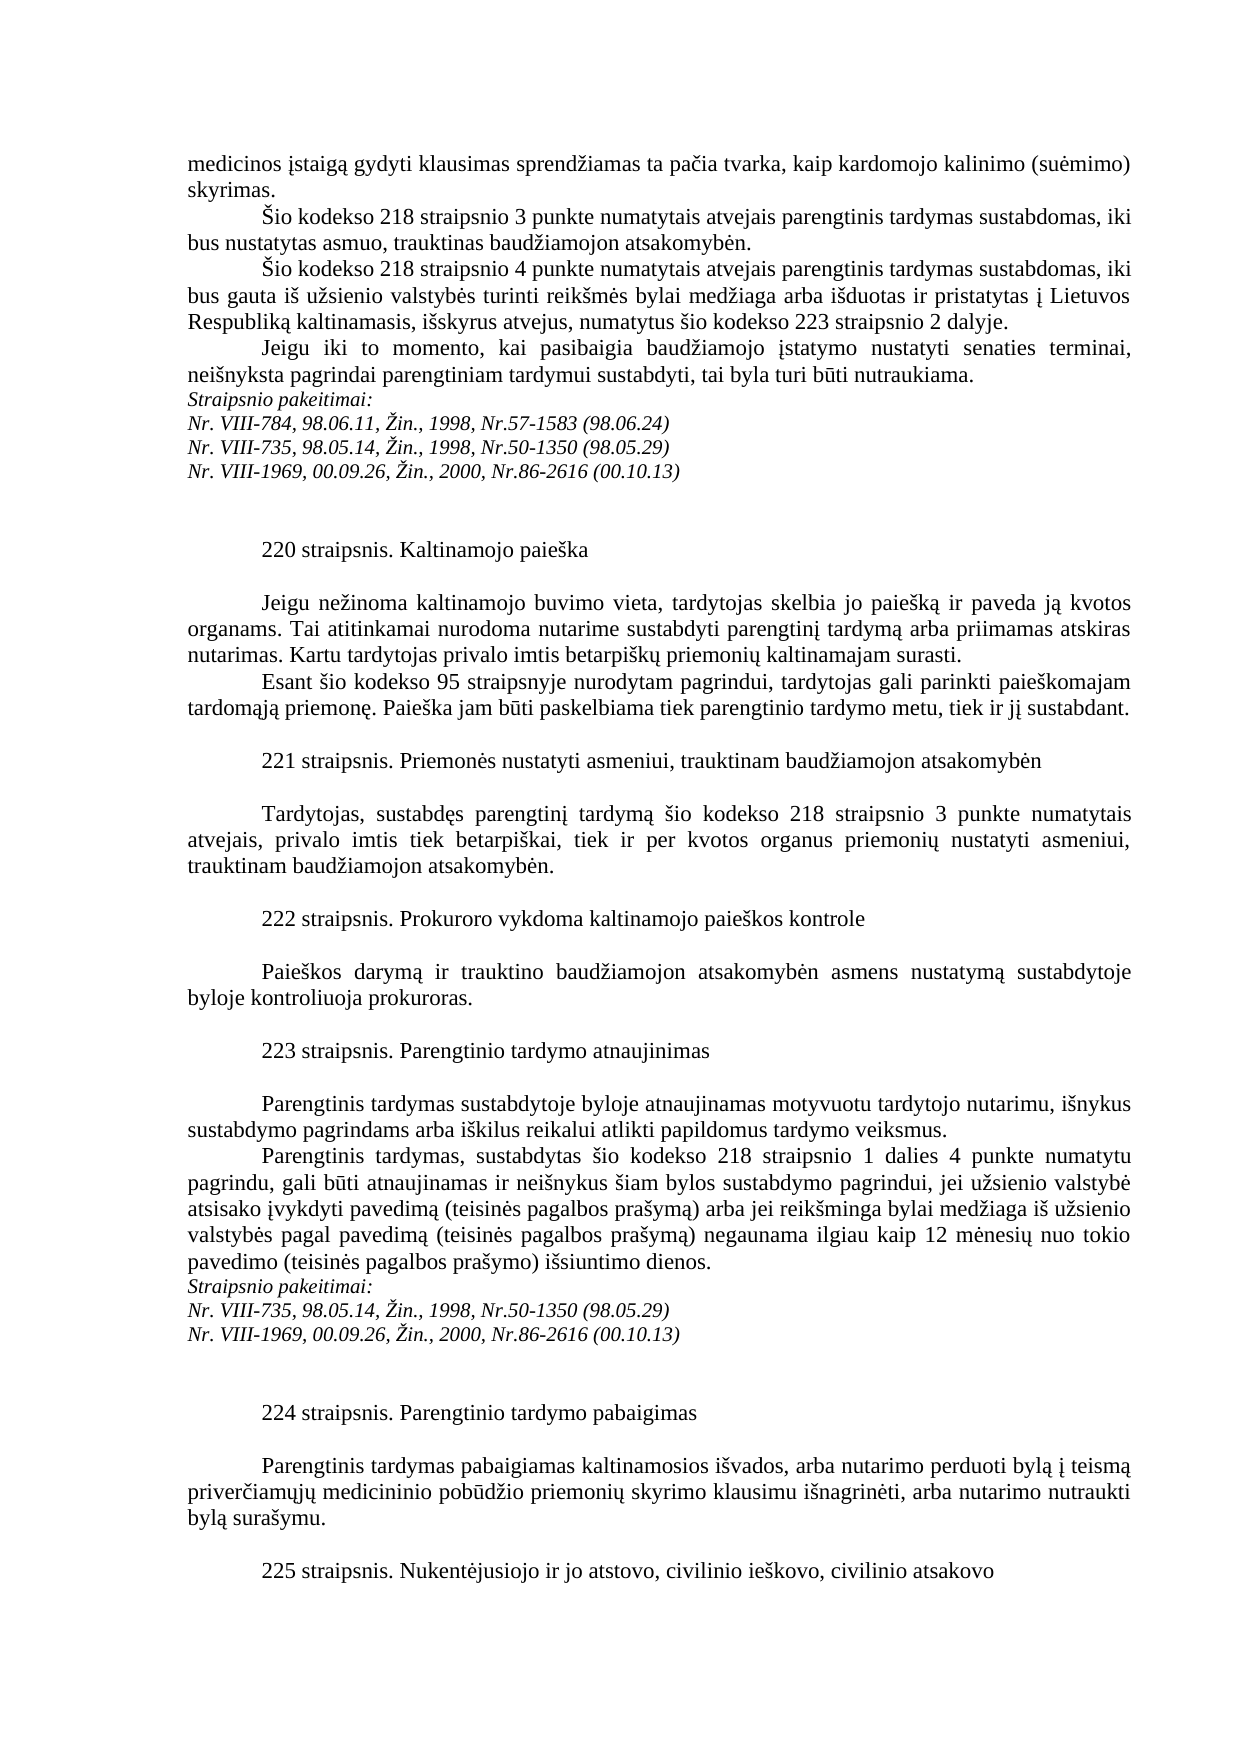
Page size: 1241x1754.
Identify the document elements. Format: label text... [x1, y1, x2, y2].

text 225 straipsnis. Nukentėjusiojo ir jo atstovo, civilinio ieškovo, civilinio atsakovo [261, 1557, 1132, 1583]
text Nr. VIII-784, 98.06.11, Žin., 1998, Nr.57-1583 (98.06.24) [187, 411, 1132, 435]
text Šio kodekso 218 straipsnio 4 punkte numatytais atvejais parengtinis tardymas sustabdomas, iki bus gauta iš užsienio valstybės turinti reikšmės bylai medžiaga arba išduotas ir pristatytas į Lietuvos Respubliką kaltinamasis, išskyrus atvejus, numatytus šio kodekso 223 straipsnio 2 dalyje. [187, 255, 1132, 334]
text Jeigu iki to momento, kai pasibaigia baudžiamojo įstatymo nustatyti senaties terminai, neišnyksta pagrindai parengtiniam tardymui sustabdyti, tai byla turi būti nutraukiama. [187, 334, 1132, 387]
text 223 straipsnis. Parengtinio tardymo atnaujinimas [187, 1037, 1132, 1063]
text Paieškos darymą ir trauktino baudžiamojon atsakomybėn asmens nustatymą sustabdytoje byloje kontroliuoja prokuroras. [187, 958, 1132, 1011]
text 220 straipsnis. Kaltinamojo paieška [187, 536, 1132, 562]
text Šio kodekso 218 straipsnio 3 punkte numatytais atvejais parengtinis tardymas sustabdomas, iki bus nustatytas asmuo, trauktinas baudžiamojon atsakomybėn. [187, 203, 1132, 255]
text 224 straipsnis. Parengtinio tardymo pabaigimas [187, 1399, 1132, 1425]
text 221 straipsnis. Priemonės nustatyti asmeniui, trauktinam baudžiamojon atsakomybėn [261, 747, 1132, 773]
text Parengtinis tardymas, sustabdytas šio kodekso 218 straipsnio 1 dalies 4 punkte numatytu pagrindu, gali būti atnaujinamas ir neišnykus šiam bylos sustabdymo pagrindui, jei užsienio valstybė atsisako įvykdyti pavedimą (teisinės pagalbos prašymą) arba jei reikšminga bylai medžiaga iš užsienio valstybės pagal pavedimą (teisinės pagalbos prašymą) negaunama ilgiau kaip 12 mėnesių nuo tokio pavedimo (teisinės pagalbos prašymo) išsiuntimo dienos. [187, 1142, 1132, 1274]
text Tardytojas, sustabdęs parengtinį tardymą šio kodekso 218 straipsnio 3 punkte numatytais atvejais, privalo imtis tiek betarpiškai, tiek ir per kvotos organus priemonių nustatyti asmeniui, trauktinam baudžiamojon atsakomybėn. [187, 800, 1132, 879]
text Jeigu nežinoma kaltinamojo buvimo vieta, tardytojas skelbia jo paiešką ir paveda ją kvotos organams. Tai atitinkamai nurodoma nutarime sustabdyti parengtinį tardymą arba priimamas atskiras nutarimas. Kartu tardytojas privalo imtis betarpiškų priemonių kaltinamajam surasti. [187, 589, 1132, 668]
text Straipsnio pakeitimai: [187, 387, 1132, 411]
text Straipsnio pakeitimai: [187, 1274, 1132, 1298]
text Nr. VIII-735, 98.05.14, Žin., 1998, Nr.50-1350 (98.05.29) [187, 1298, 1132, 1322]
text Nr. VIII-1969, 00.09.26, Žin., 2000, Nr.86-2616 (00.10.13) [187, 1322, 1132, 1346]
text medicinos įstaigą gydyti klausimas sprendžiamas ta pačia tvarka, kaip kardomojo kalinimo (suėmimo) skyrimas. [187, 150, 1132, 203]
text Parengtinis tardymas sustabdytoje byloje atnaujinamas motyvuotu tardytojo nutarimu, išnykus sustabdymo pagrindams arba iškilus reikalui atlikti papildomus tardymo veiksmus. [187, 1089, 1132, 1142]
text Nr. VIII-735, 98.05.14, Žin., 1998, Nr.50-1350 (98.05.29) [187, 435, 1132, 459]
text 222 straipsnis. Prokuroro vykdoma kaltinamojo paieškos kontrole [187, 905, 1132, 931]
text Parengtinis tardymas pabaigiamas kaltinamosios išvados, arba nutarimo perduoti bylą į teismą priverčiamųjų medicininio pobūdžio priemonių skyrimo klausimu išnagrinėti, arba nutarimo nutraukti bylą surašymu. [187, 1452, 1132, 1531]
text Nr. VIII-1969, 00.09.26, Žin., 2000, Nr.86-2616 (00.10.13) [187, 459, 1132, 483]
text Esant šio kodekso 95 straipsnyje nurodytam pagrindui, tardytojas gali parinkti paieškomajam tardomąją priemonę. Paieška jam būti paskelbiama tiek parengtinio tardymo metu, tiek ir jį sustabdant. [187, 668, 1132, 721]
